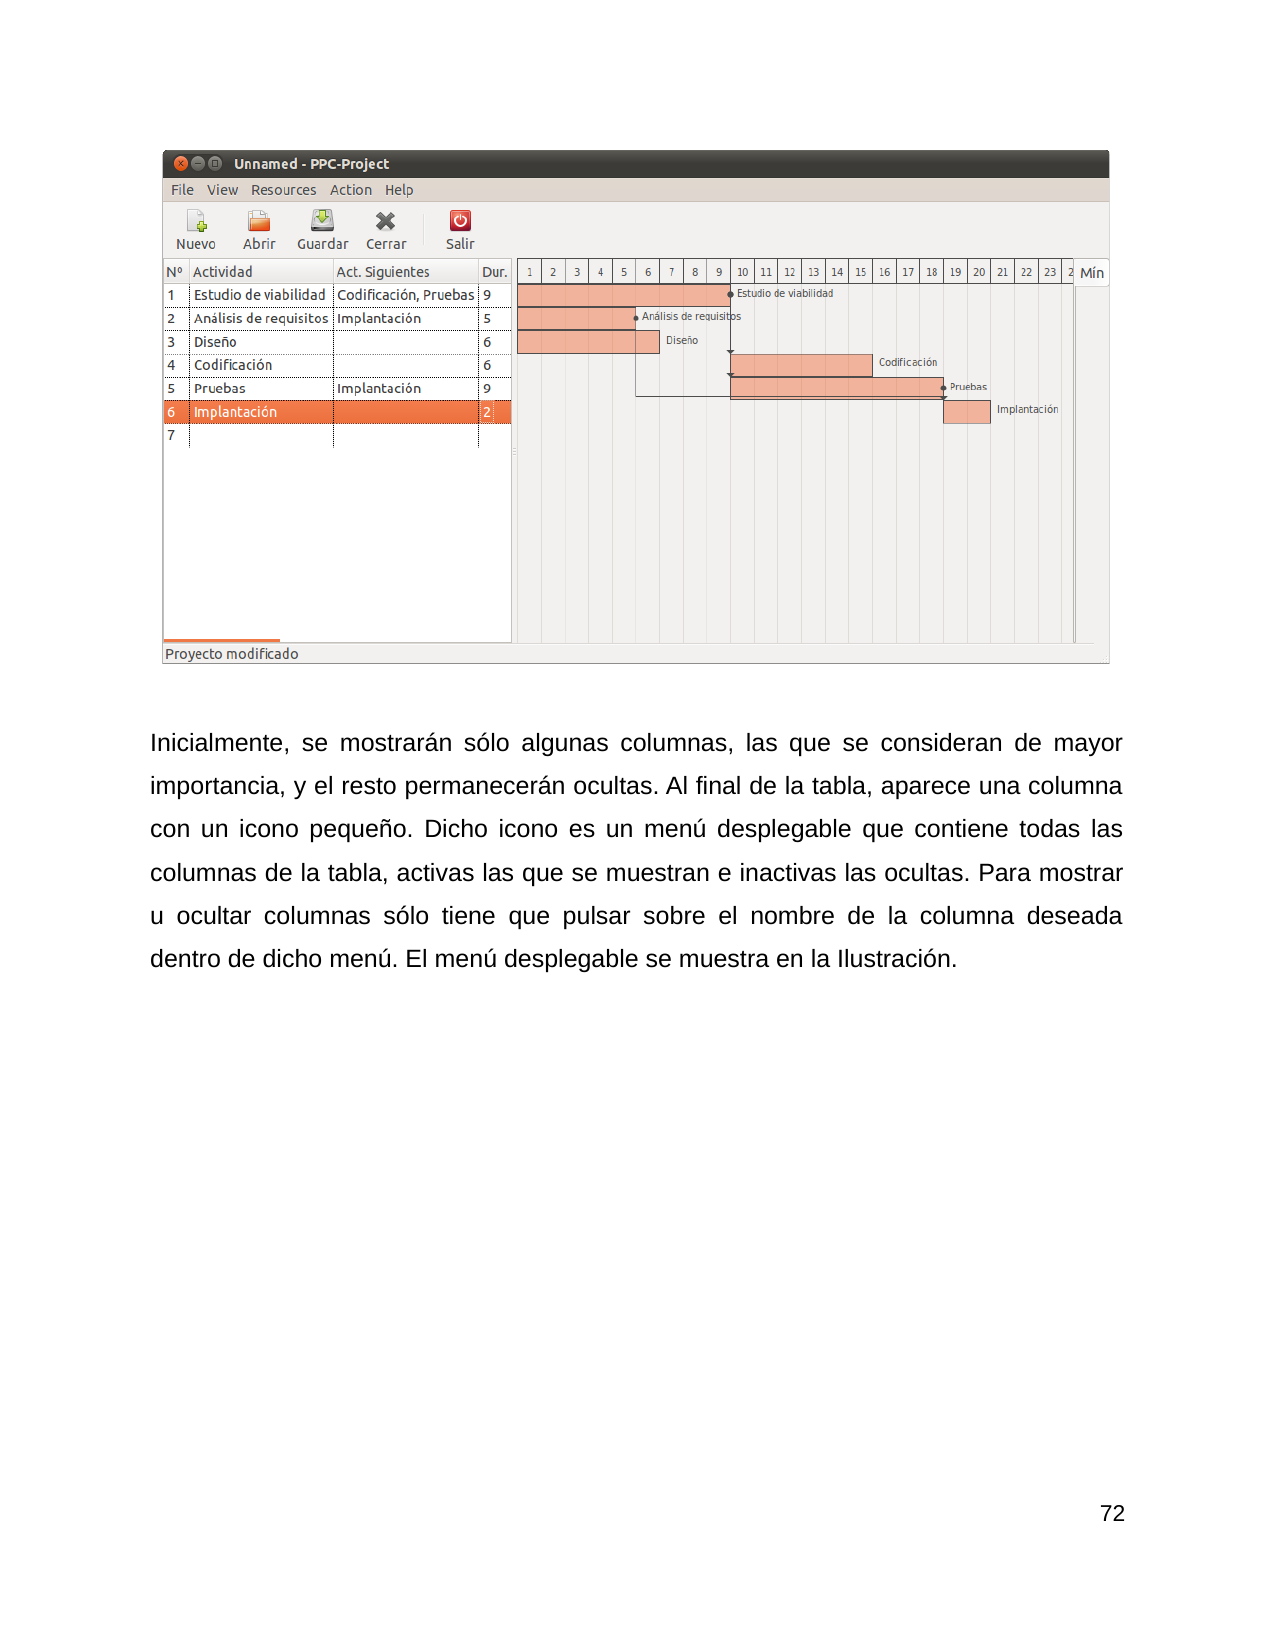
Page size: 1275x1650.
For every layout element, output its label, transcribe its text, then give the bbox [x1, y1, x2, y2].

text Inicialmente, se mostrarán sólo algunas columnas, las que se consideran de mayor importancia, y el resto permanecerán ocultas. Al final de la tabla, aparece una columna con un icono pequeño. Dicho icono es un menú desplegable que contiene todas las columnas de la tabla, activas las que se muestran e inactivas las ocultas. Para mostrar u ocultar columnas sólo tiene que pulsar sobre el nombre de la columna deseada dentro de dicho menú. El menú desplegable se muestra en la Ilustración. [150, 728, 1125, 973]
